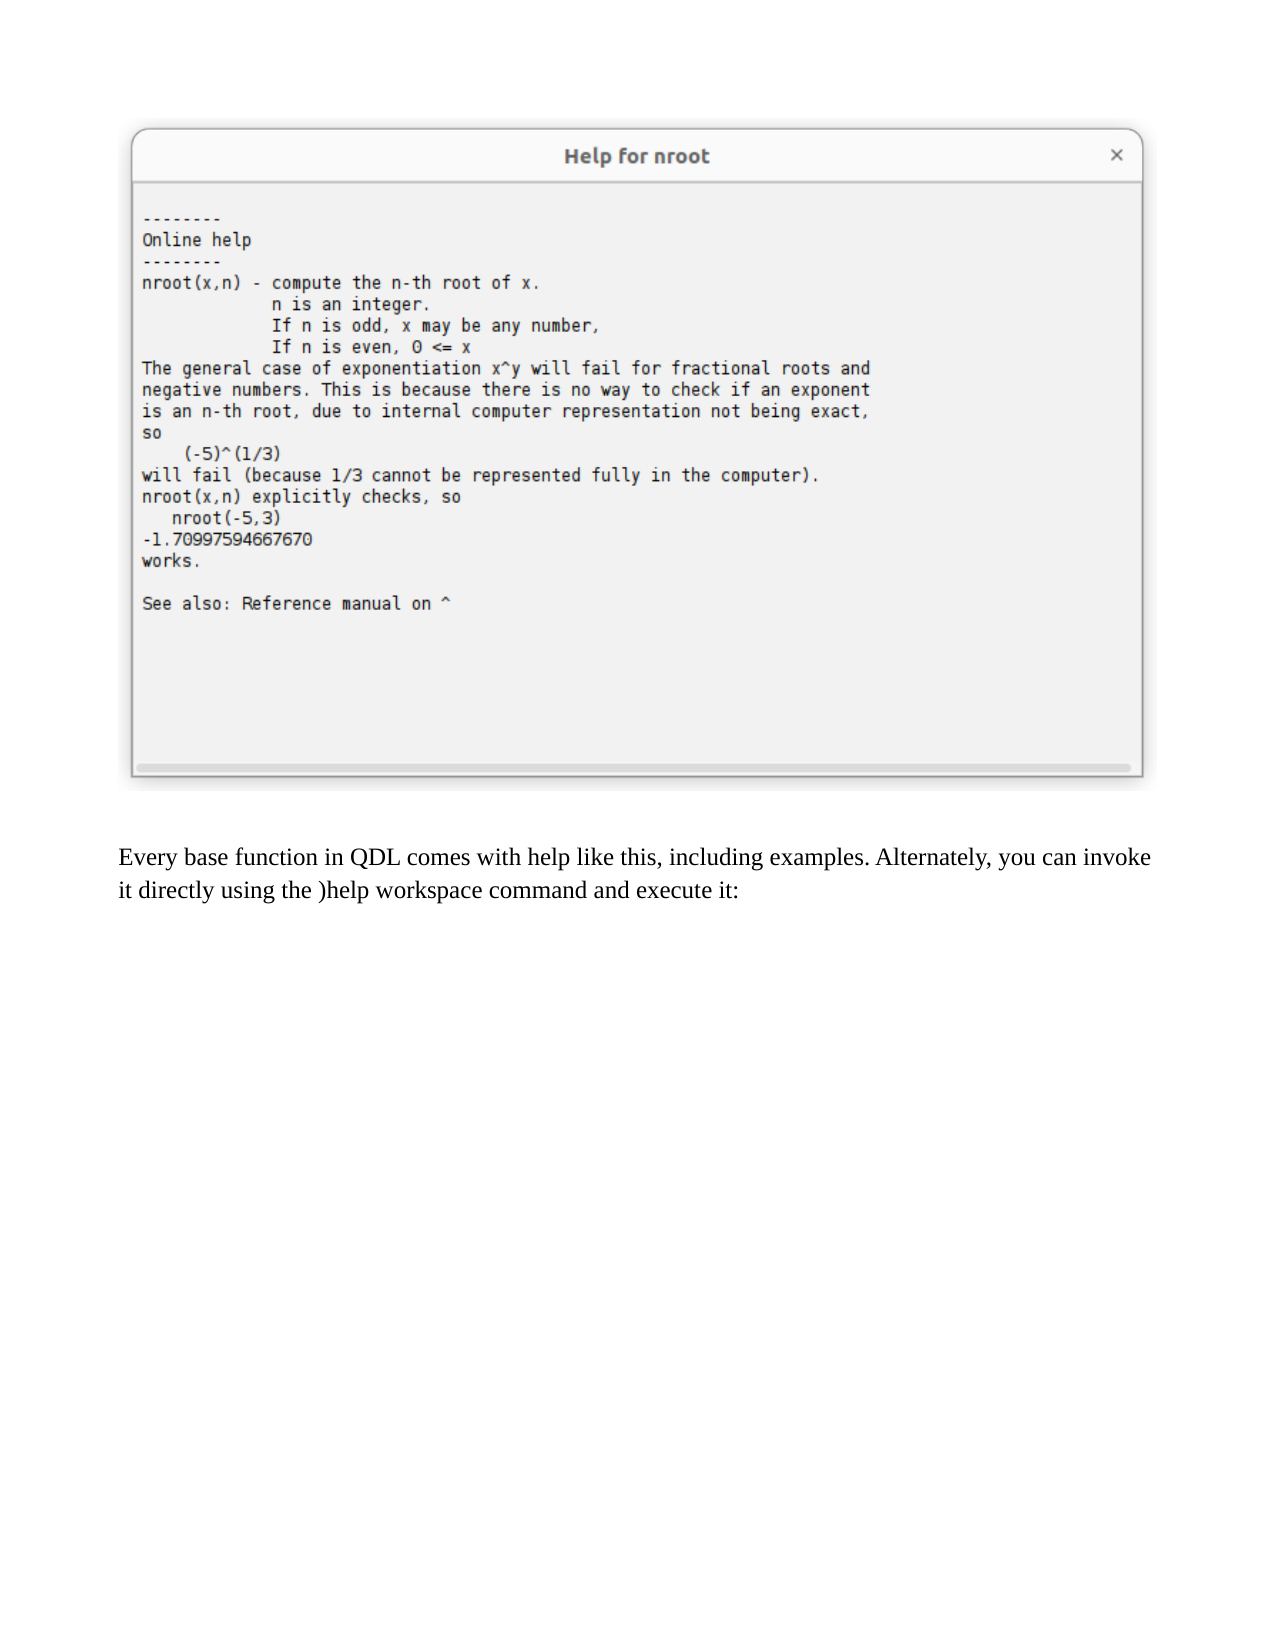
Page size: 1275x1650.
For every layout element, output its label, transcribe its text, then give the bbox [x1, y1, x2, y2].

text Every base function in QDL comes with help like this, including examples. Alternately, you can invoke it directly using the )help workspace command and execute it: [118, 842, 1157, 904]
picture [118, 118, 1157, 791]
